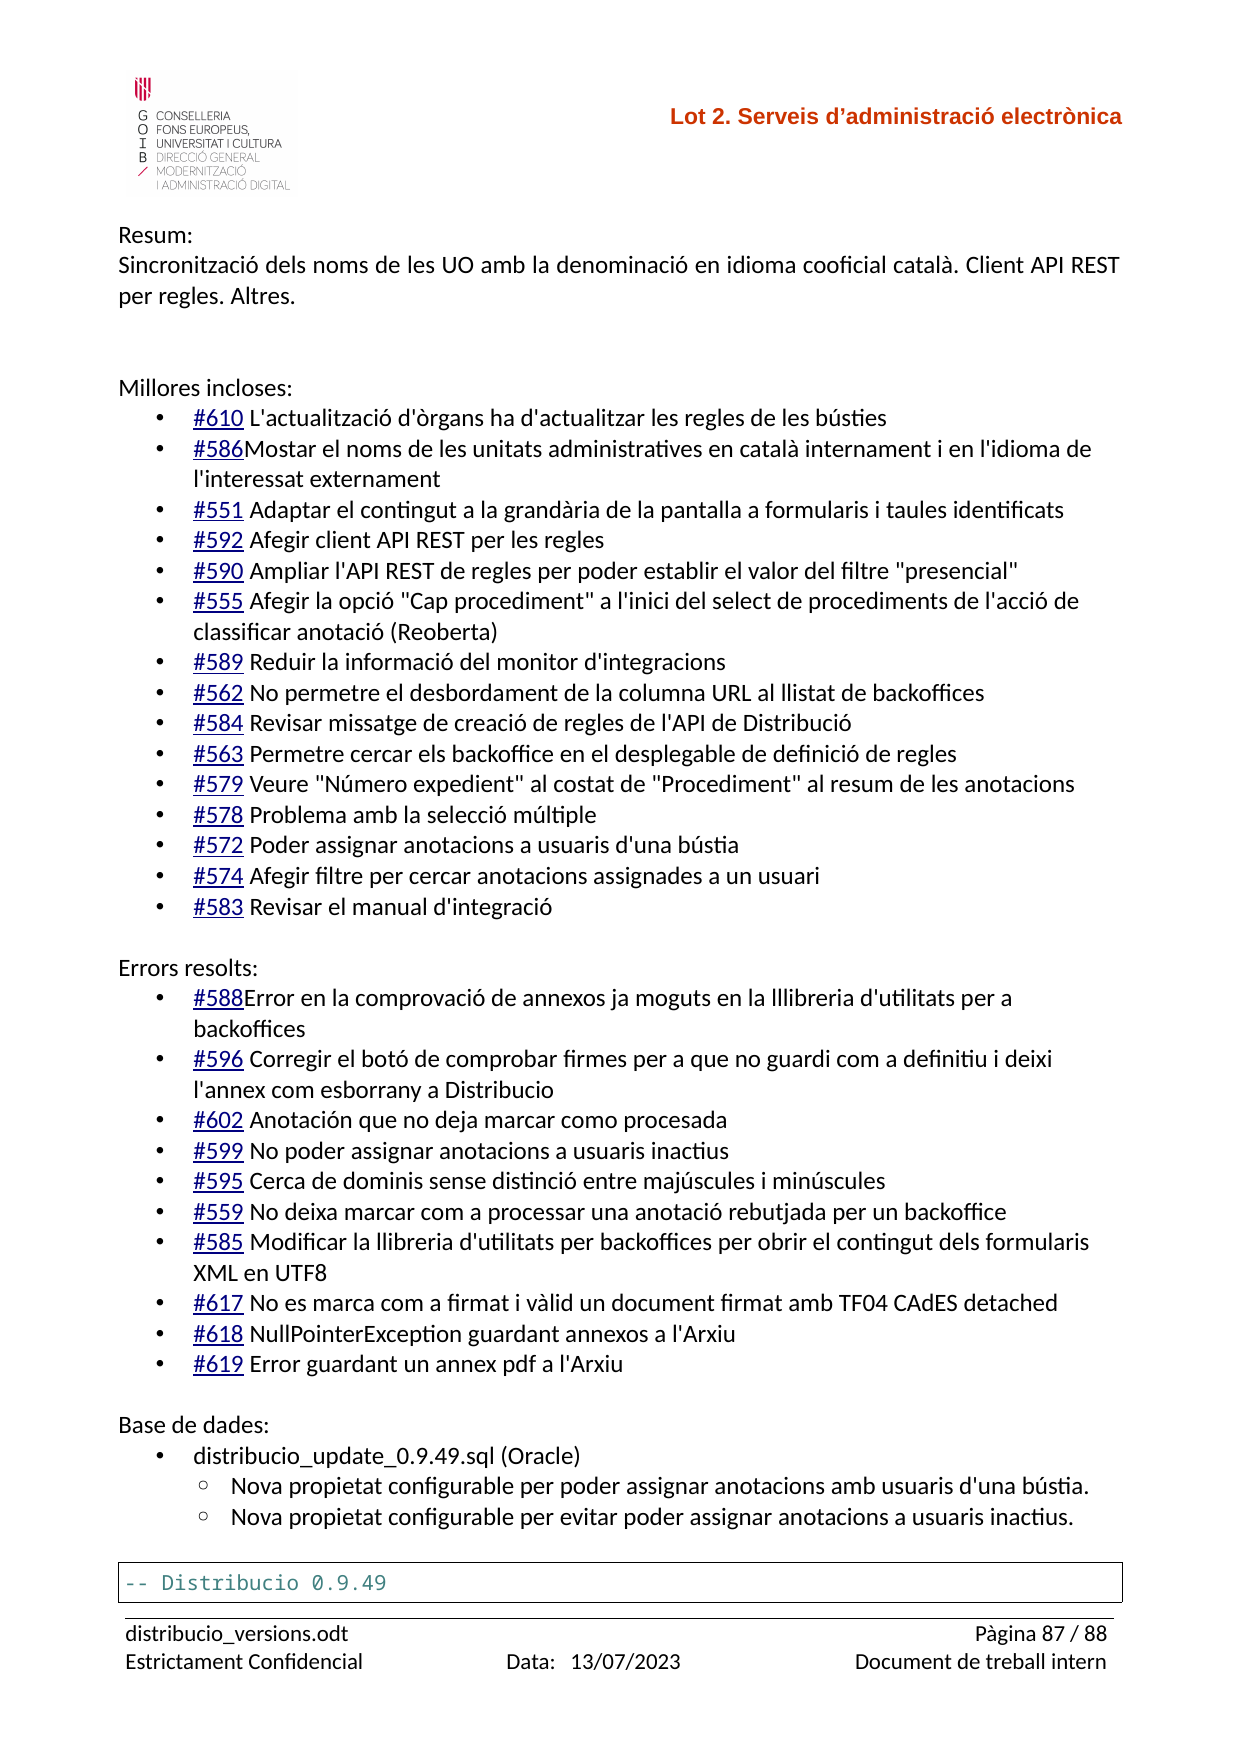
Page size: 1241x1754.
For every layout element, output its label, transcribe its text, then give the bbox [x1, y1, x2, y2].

table_header -- Distribucio 0.9.49 [119, 1563, 1122, 1602]
list #579 Veure "Número expedient" al costat de "Procediment" al resum de les anotacions [156, 768, 1122, 799]
text Base de dades: [118, 1409, 1122, 1440]
list #618 NullPointerException guardant annexos a l'Arxiu [156, 1318, 1122, 1348]
list Nova propietat configurable per evitar poder assignar anotacions a usuaris inactius. [193, 1501, 1122, 1532]
list #589 Reduir la informació del monitor d'integracions [156, 646, 1122, 677]
text Millores incloses: [118, 372, 1122, 402]
list #590 Ampliar l'API REST de regles per poder establir el valor del filtre "presencial" [156, 555, 1122, 585]
list #555 Afegir la opció "Cap procediment" a l'inici del select de procediments de l'acció de classificar anotació (Reoberta) [156, 585, 1122, 646]
list #559 No deixa marcar com a processar una anotació rebutjada per un backoffice [156, 1196, 1122, 1226]
list #584 Revisar missatge de creació de regles de l'API de Distribució [156, 707, 1122, 738]
list #574 Afegir filtre per cercar anotacions assignades a un usuari [156, 860, 1122, 891]
picture [126, 70, 299, 197]
list #563 Permetre cercar els backoffice en el desplegable de definició de regles [156, 738, 1122, 768]
list #596 Corregir el botó de comprobar firmes per a que no guardi com a definitiu i deixi l'annex com esborrany a Distribucio [156, 1043, 1122, 1104]
list #585 Modificar la llibreria d'utilitats per backoffices per obrir el contingut dels formularis XML en UTF8 [156, 1226, 1122, 1287]
list #617 No es marca com a firmat i vàlid un document firmat amb TF04 CAdES detached [156, 1287, 1122, 1318]
list #583 Revisar el manual d'integració [156, 891, 1122, 921]
list #572 Poder assignar anotacions a usuaris d'una bústia [156, 829, 1122, 860]
list #551 Adaptar el contingut a la grandària de la pantalla a formularis i taules identificats [156, 494, 1122, 524]
list #610 L'actualització d'òrgans ha d'actualitzar les regles de les bústies [156, 402, 1122, 433]
text Resum: [118, 219, 1122, 250]
text Sincronització dels noms de les UO amb la denominació en idioma cooficial català. Client API REST per regles. Altres. [118, 250, 1122, 311]
list #562 No permetre el desbordament de la columna URL al llistat de backoffices [156, 677, 1122, 707]
list #595 Cerca de dominis sense distinció entre majúscules i minúscules [156, 1165, 1122, 1196]
list #592 Afegir client API REST per les regles [156, 524, 1122, 555]
list #588Error en la comprovació de annexos ja moguts en la lllibreria d'utilitats per a backoffices [156, 982, 1122, 1043]
list #619 Error guardant un annex pdf a l'Arxiu [156, 1348, 1122, 1379]
list #599 No poder assignar anotacions a usuaris inactius [156, 1135, 1122, 1165]
list #586Mostar el noms de les unitats administratives en català internament i en l'idioma de l'interessat externament [156, 433, 1122, 494]
text Errors resolts: [118, 952, 1122, 982]
list #602 Anotación que no deja marcar como procesada [156, 1104, 1122, 1135]
list distribucio_update_0.9.49.sql (Oracle) [156, 1440, 1122, 1471]
list #578 Problema amb la selecció múltiple [156, 799, 1122, 829]
list Nova propietat configurable per poder assignar anotacions amb usuaris d'una bústia. [193, 1471, 1122, 1501]
